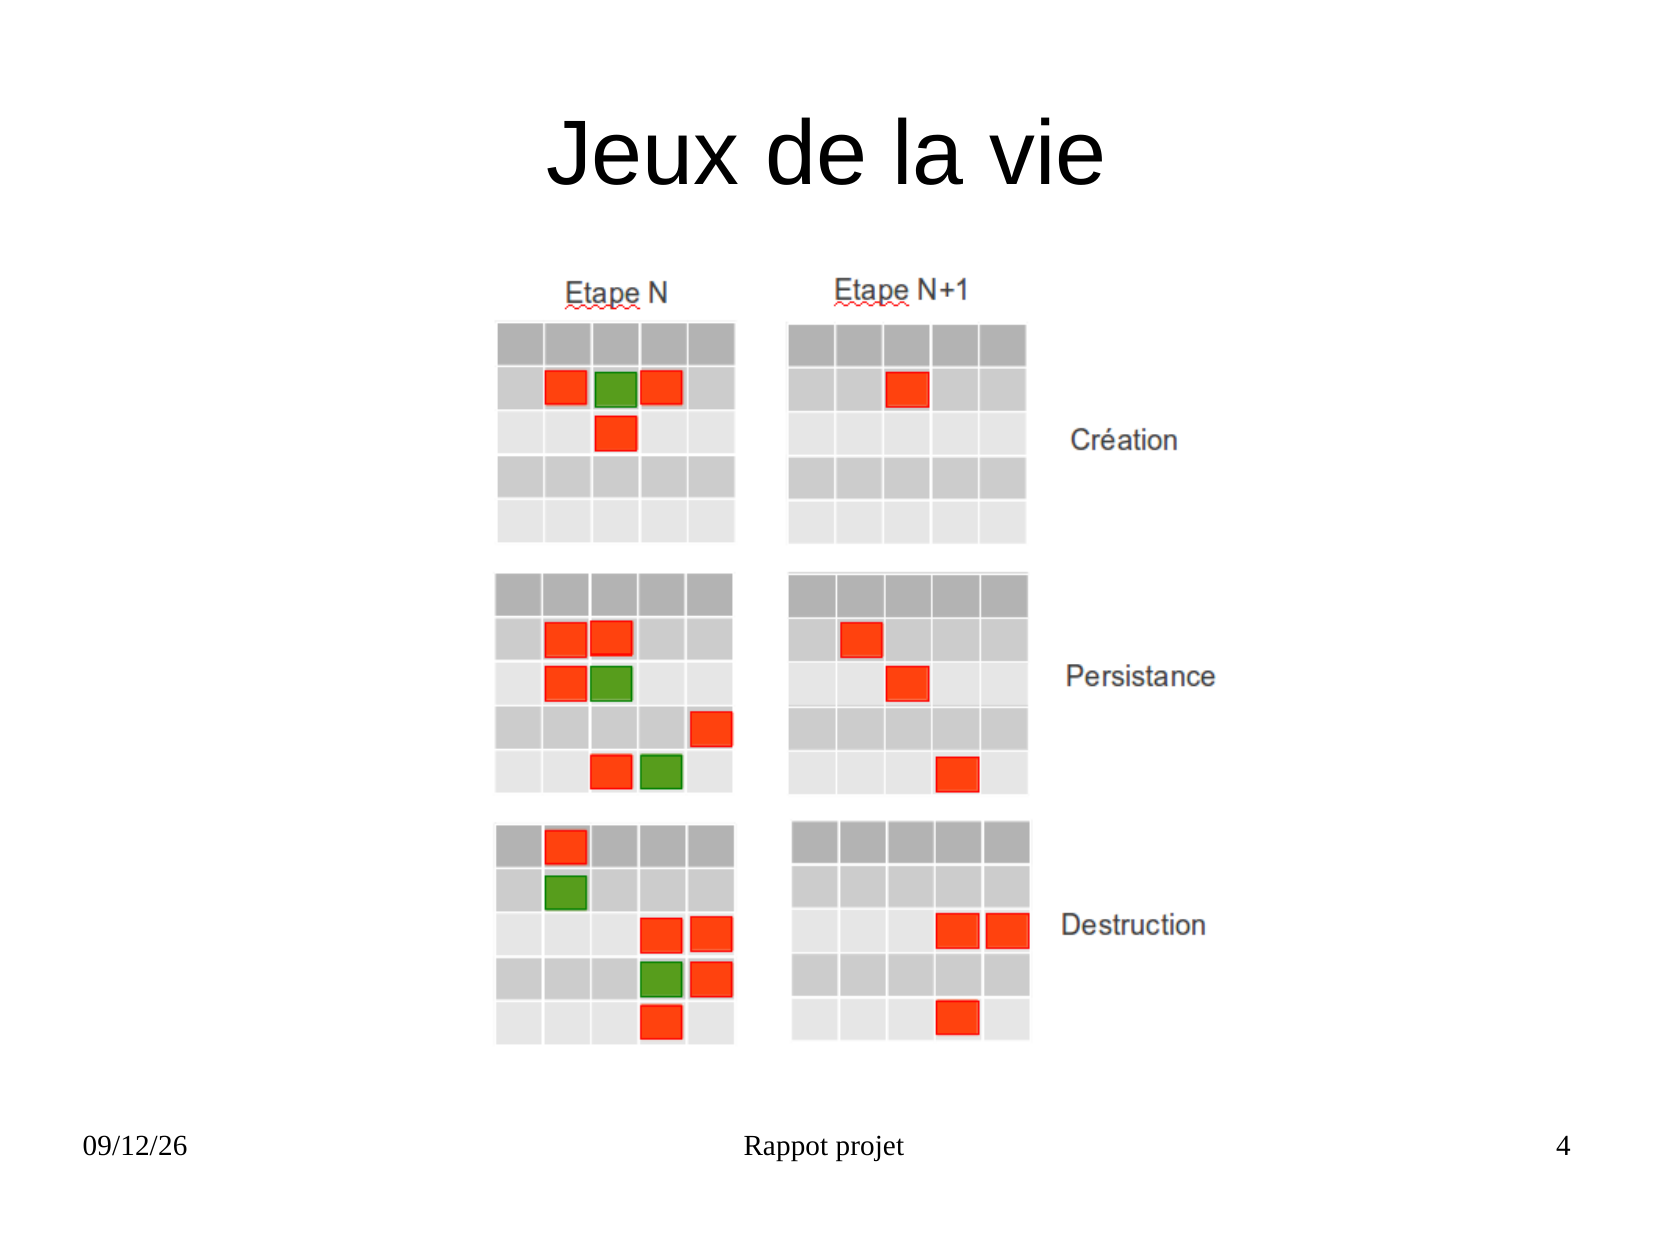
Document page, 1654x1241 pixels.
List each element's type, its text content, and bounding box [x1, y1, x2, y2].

picture [437, 236, 1252, 1090]
title Jeux de la vie [82, 49, 1571, 257]
